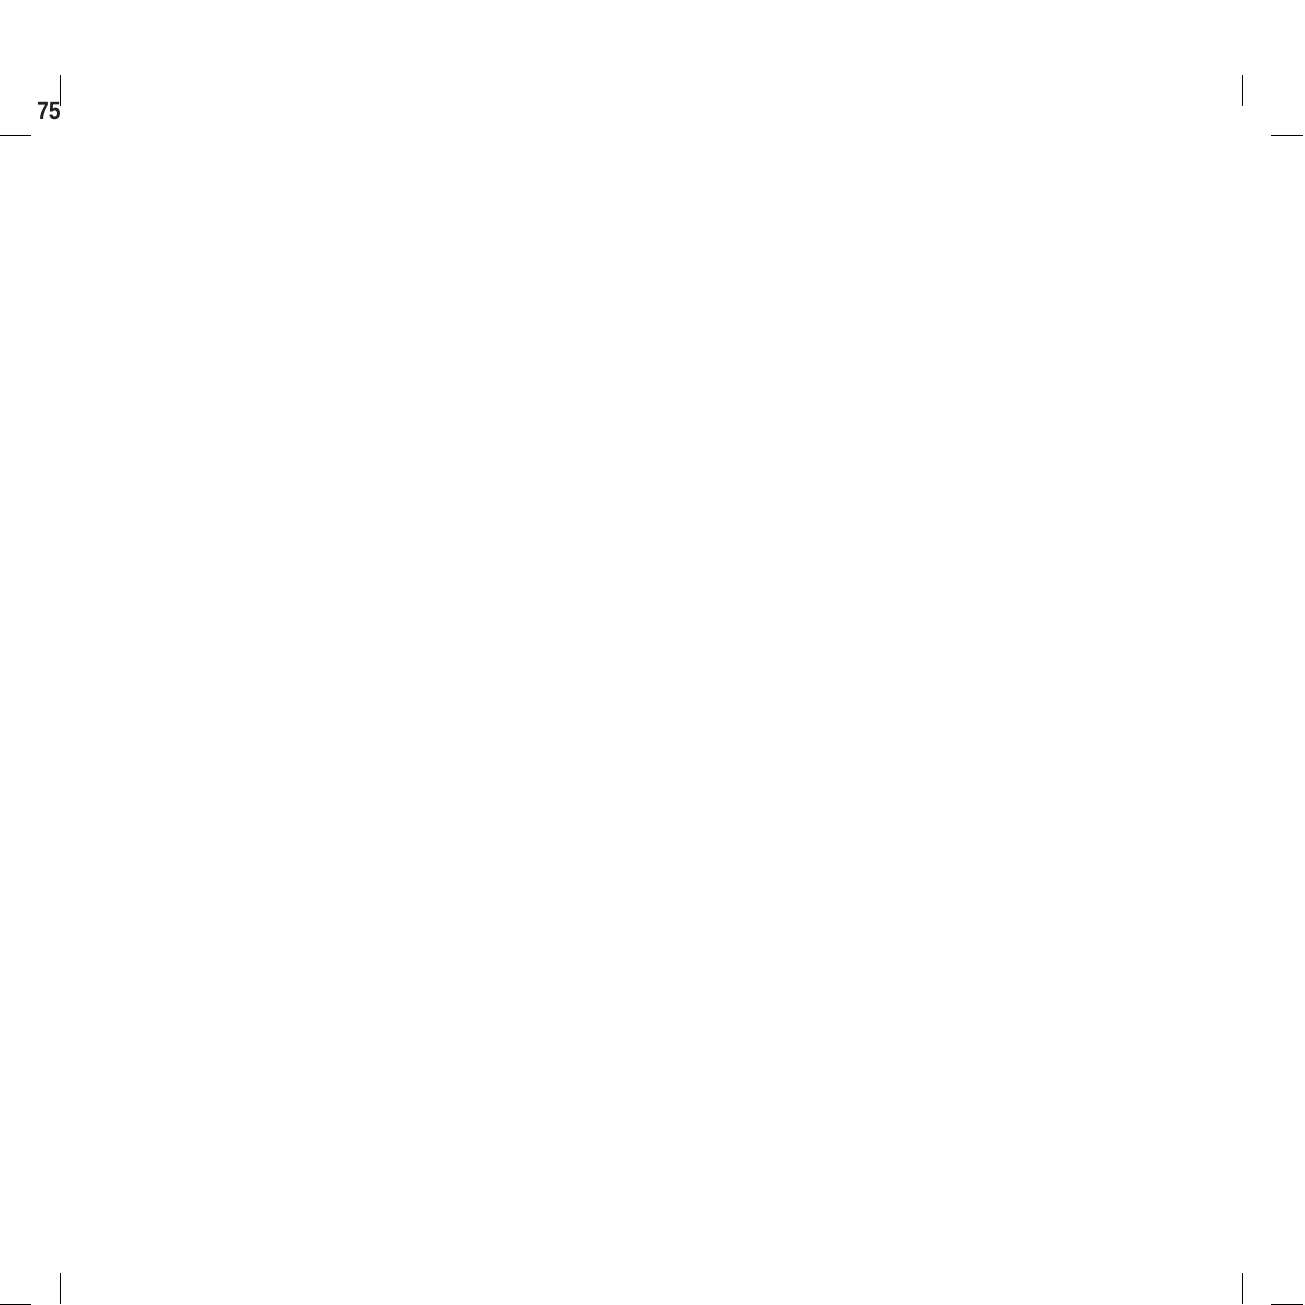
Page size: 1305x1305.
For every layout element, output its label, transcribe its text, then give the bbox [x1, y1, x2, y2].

text 75 [0, 96, 1172, 124]
